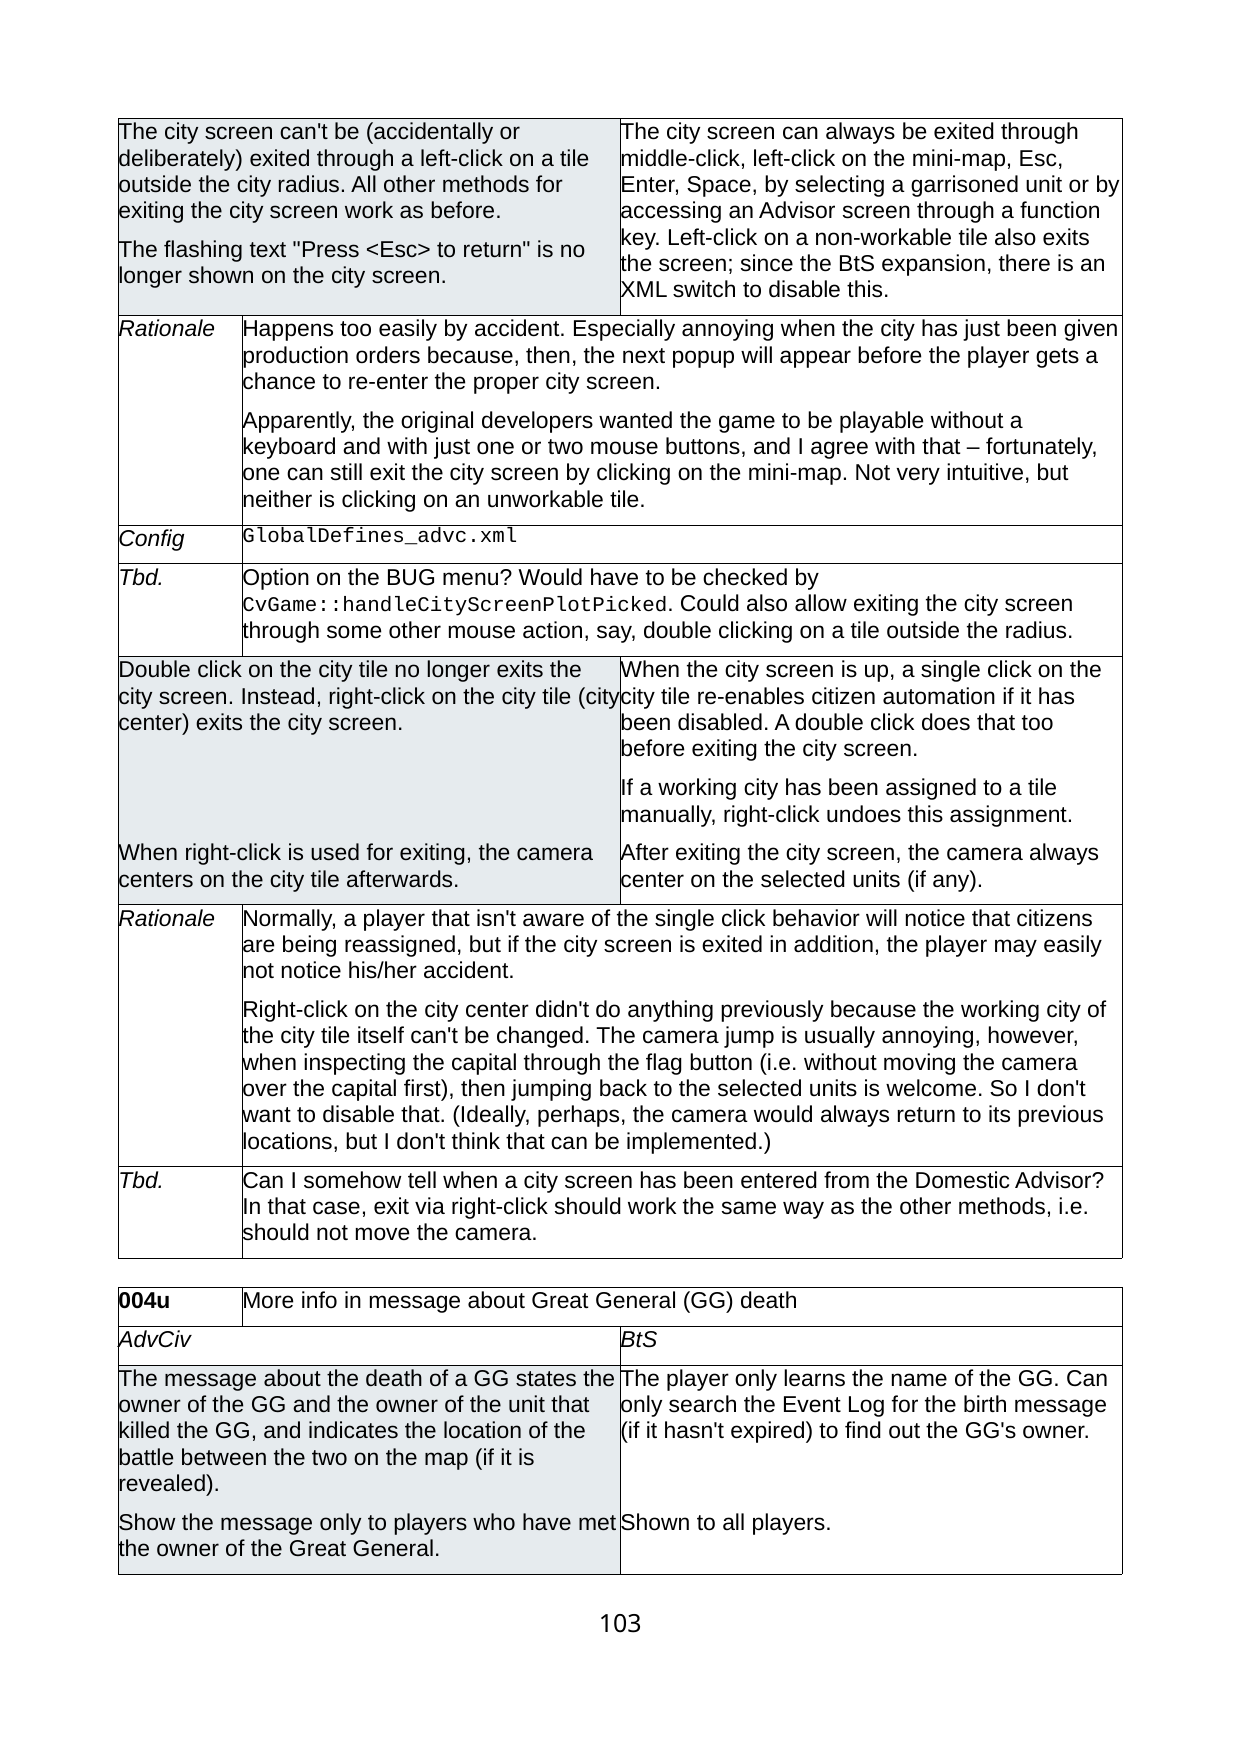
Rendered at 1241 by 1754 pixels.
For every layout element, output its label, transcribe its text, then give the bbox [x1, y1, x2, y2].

table_cell Normally, a player that isn't aware of the single click behavior will notice that citizens are being reassigned, but if the city screen is exited in addition, the player may easily not notice his/her accident. Right-click on the city center didn't do anything previously because the working city of the city tile itself can't be changed. The camera jump is usually annoying, however, when inspecting the capital through the flag button (i.e. without moving the camera over the capital first), then jumping back to the selected units is welcome. So I don't want to disable that. (Ideally, perhaps, the camera would always return to its previous locations, but I don't think that can be implemented.) [243, 905, 1122, 1166]
table_cell When the city screen is up, a single click on the city tile re-enables citizen automation if it has been disabled. A double click does that too before exiting the city screen. If a working city has been assigned to a tile manually, right-click undoes this assignment. After exiting the city screen, the camera always center on the selected units (if any). [621, 657, 1122, 904]
table_cell Rationale [119, 905, 242, 1166]
table_cell Tbd. [119, 1167, 242, 1258]
table_cell The city screen can always be exited through middle-click, left-click on the mini-map, Esc, Enter, Space, by selecting a garrisoned unit or by accessing an Advisor screen through a function key. Left-click on a non-workable tile also exits the screen; since the BtS expansion, there is an XML switch to disable this. [621, 119, 1122, 315]
table_cell The city screen can't be (accidentally or deliberately) exited through a left-click on a tile outside the city radius. All other methods for exiting the city screen work as before. The flashing text "Press <Esc> to return" is no longer shown on the city screen. [119, 119, 620, 315]
table_cell Rationale [119, 316, 242, 524]
table_cell Option on the BUG menu? Would have to be checked by CvGame::handleCityScreenPlotPicked. Could also allow exiting the city screen through some other mouse action, say, double clicking on a tile outside the radius. [243, 564, 1122, 656]
table_cell Can I somehow tell when a city screen has been entered from the Domestic Advisor? In that case, exit via right-click should work the same way as the other methods, i.e. should not move the camera. [243, 1167, 1122, 1258]
table_header 004u [119, 1288, 242, 1326]
table_cell Happens too easily by accident. Especially annoying when the city has just been given production orders because, then, the next popup will appear before the player gets a chance to re-enter the proper city screen. Apparently, the original developers wanted the game to be playable without a keyboard and with just one or two mouse buttons, and I agree with that – fortunately, one can still exit the city screen by clicking on the mini-map. Not very intuitive, but neither is clicking on an unworkable tile. [243, 316, 1122, 524]
table_cell AdvCiv [119, 1327, 620, 1364]
table_cell The message about the death of a GG states the owner of the GG and the owner of the unit that killed the GG, and indicates the location of the battle between the two on the map (if it is revealed). Show the message only to players who have met the owner of the Great General. [119, 1366, 620, 1574]
table_cell GlobalDefines_advc.xml [243, 526, 1122, 563]
table_cell The player only learns the name of the GG. Can only search the Event Log for the birth message (if it hasn't expired) to find out the GG's owner. Shown to all players. [621, 1366, 1122, 1574]
table_header More info in message about Great General (GG) death [243, 1288, 1122, 1326]
table_cell Config [119, 526, 242, 563]
table_cell Tbd. [119, 564, 242, 656]
table_cell BtS [621, 1327, 1122, 1364]
table_cell Double click on the city tile no longer exits the city screen. Instead, right-click on the city tile (city center) exits the city screen. When right-click is used for exiting, the camera centers on the city tile afterwards. [119, 657, 620, 904]
